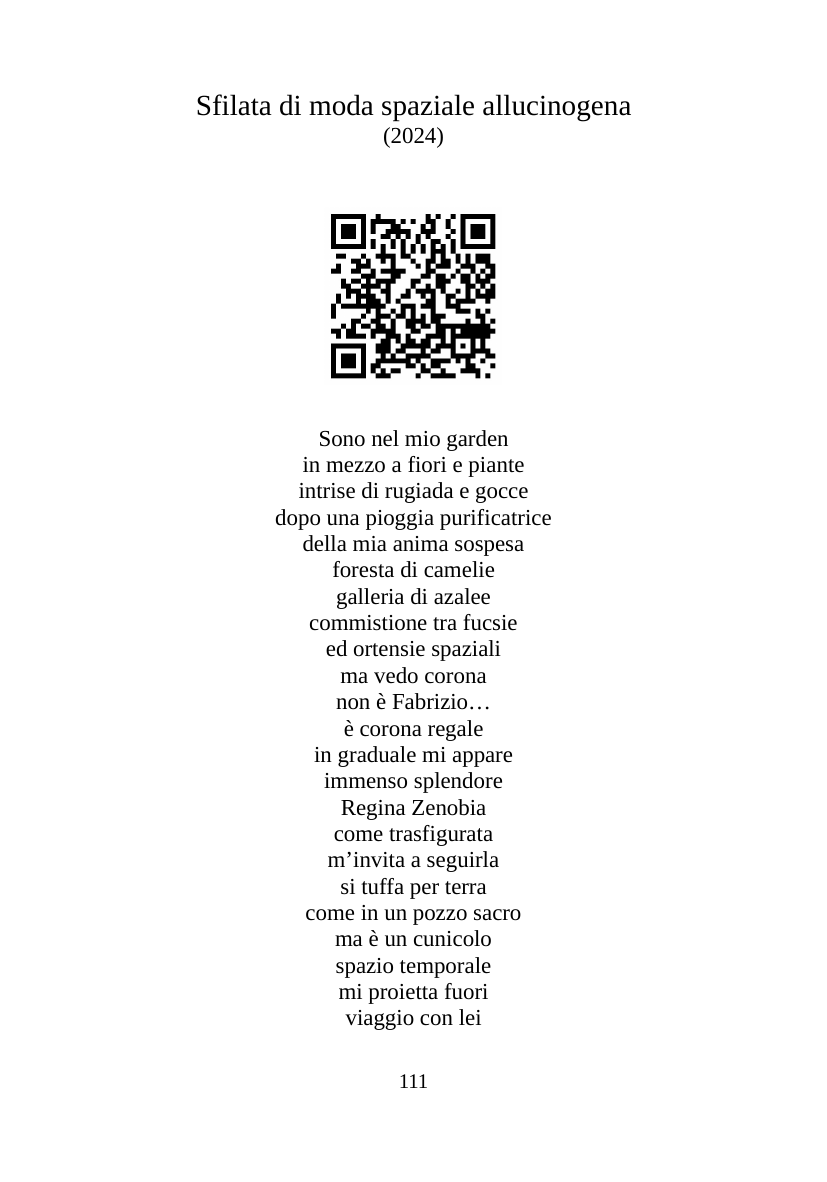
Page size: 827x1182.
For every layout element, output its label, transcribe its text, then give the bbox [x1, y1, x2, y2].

text Regina Zenobia [88, 794, 738, 820]
text m’invita a seguirla [88, 846, 738, 873]
text dopo una pioggia purificatrice [88, 504, 738, 530]
text galleria di azalee [88, 583, 738, 609]
text foresta di camelie [88, 556, 738, 583]
text ed ortensie spaziali [88, 636, 738, 662]
text come in un pozzo sacro [88, 899, 738, 925]
text in graduale mi appare [88, 741, 738, 767]
picture [324, 207, 502, 385]
text in mezzo a fiori e piante [88, 451, 738, 477]
text si tuffa per terra [88, 873, 738, 899]
text mi proietta fuori [88, 978, 738, 1004]
text è corona regale [88, 714, 738, 741]
text come trasfigurata [88, 820, 738, 846]
text ma è un cunicolo [88, 925, 738, 952]
text non è Fabrizio… [88, 688, 738, 714]
text commistione tra fucsie [88, 609, 738, 636]
text immenso splendore [88, 767, 738, 794]
text intrise di rugiada e gocce [88, 477, 738, 504]
text Sono nel mio garden [88, 425, 738, 451]
text Sfilata di moda spaziale allucinogena (2024) [88, 88, 738, 148]
text spazio temporale [88, 952, 738, 978]
text della mia anima sospesa [88, 530, 738, 556]
text ma vedo corona [88, 662, 738, 688]
text viaggio con lei [88, 1004, 738, 1031]
